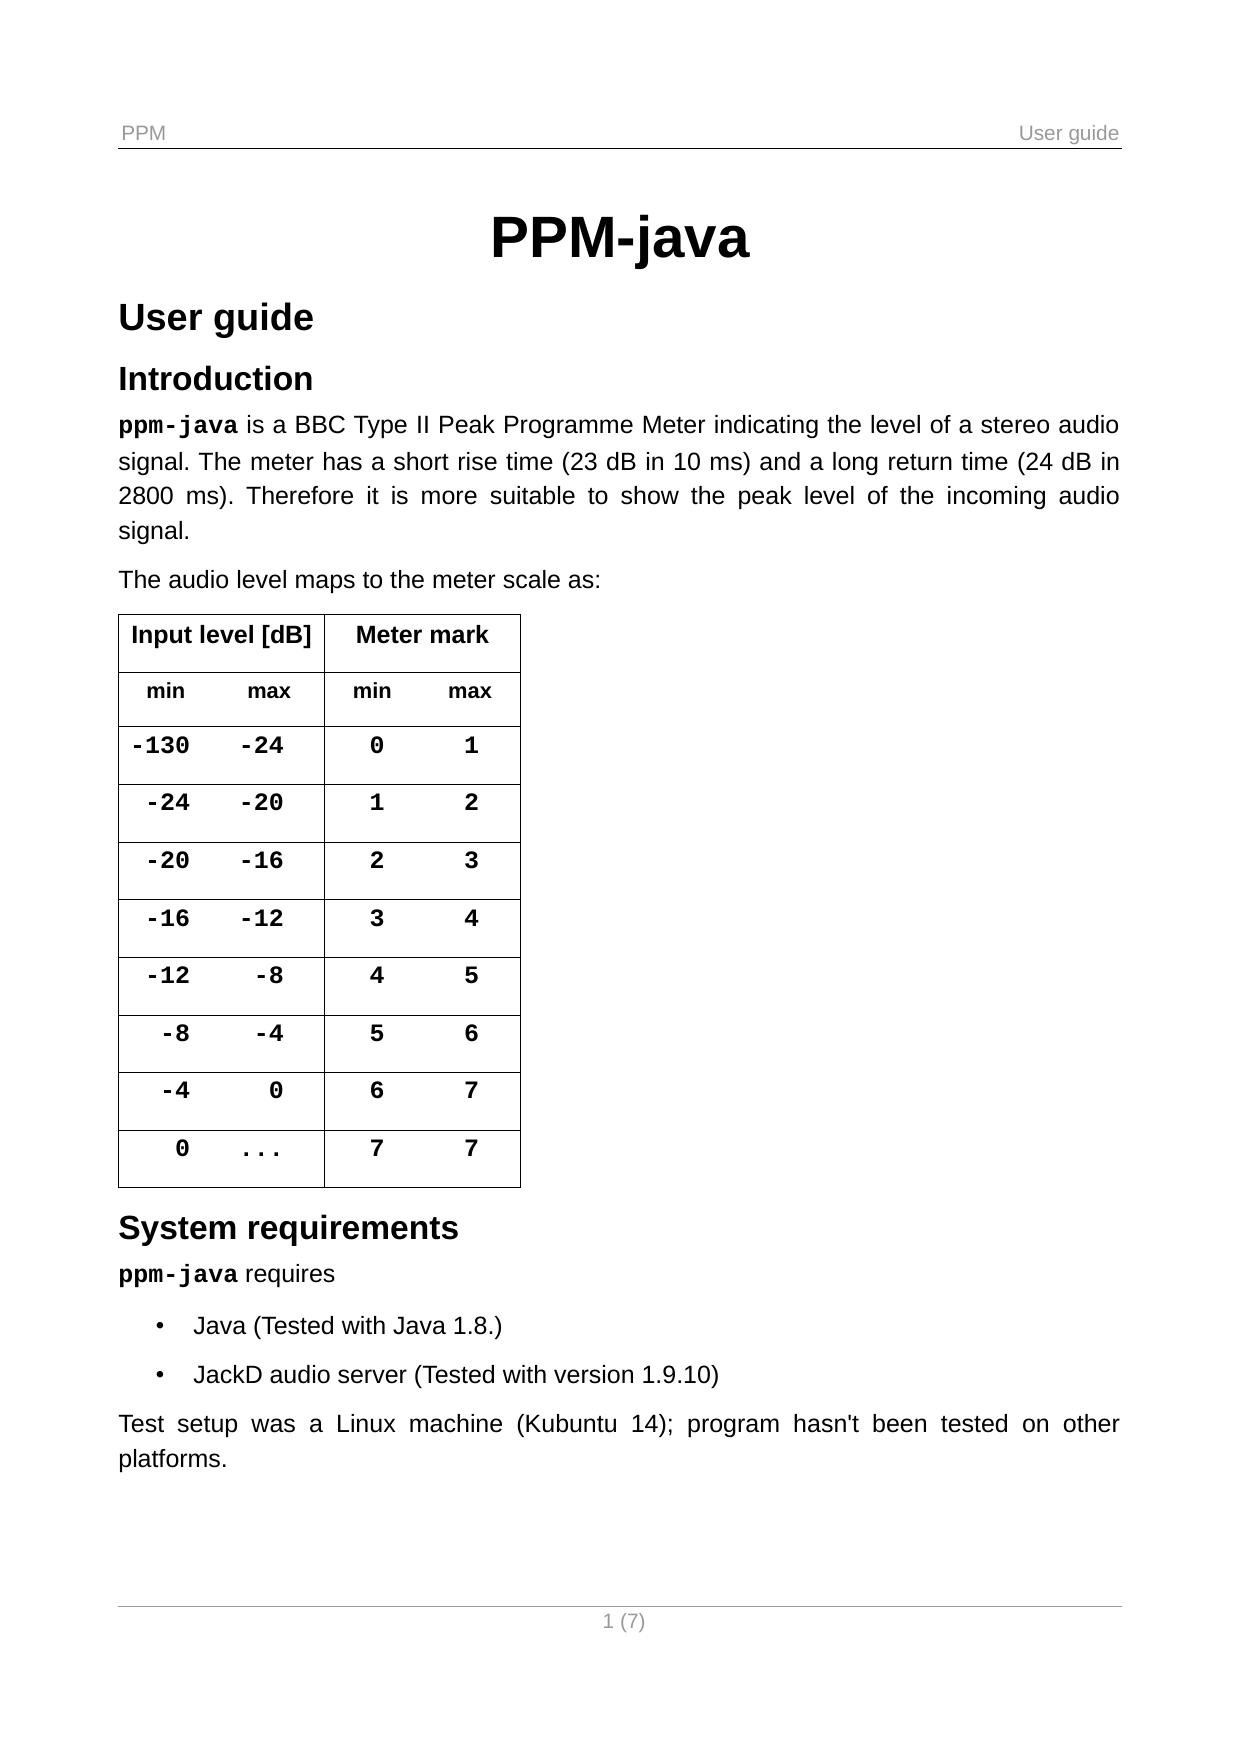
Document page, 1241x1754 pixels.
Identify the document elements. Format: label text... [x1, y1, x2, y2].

list Java (Tested with Java 1.8.) [156, 1311, 1122, 1340]
table_cell 7 [420, 1073, 520, 1130]
table_cell ... [213, 1131, 324, 1187]
table_cell 0 [119, 1131, 213, 1187]
table_cell 0 [213, 1073, 324, 1130]
title PPM-java [118, 202, 1122, 269]
table_cell 6 [325, 1073, 419, 1130]
list JackD audio server (Tested with version 1.9.10) [156, 1360, 1122, 1389]
table_cell 7 [420, 1131, 520, 1187]
table_cell min [325, 673, 419, 726]
text ppm-java is a BBC Type II Peak Programme Meter indicating the level of a stereo audio signal. The meter has a short rise time (23 dB in 10 ms) and a long return time (24 dB in 2800 ms). Therefore it is more suitable to show the peak level of the incoming audio signal. [118, 410, 1122, 544]
table_cell -12 [213, 900, 324, 957]
text Test setup was a Linux machine (Kubuntu 14); program hasn't been tested on other platforms. [118, 1409, 1122, 1473]
table_cell 1 [420, 727, 520, 784]
table_cell 3 [420, 843, 520, 899]
text The audio level maps to the meter scale as: [118, 565, 1122, 594]
table_cell 2 [420, 785, 520, 842]
table_cell 5 [325, 1016, 419, 1072]
table_cell -130 [119, 727, 213, 784]
table_cell -24 [213, 727, 324, 784]
table_cell -16 [119, 900, 213, 957]
text ppm-java requires [118, 1259, 1122, 1290]
table_header Input level [dB] [119, 615, 324, 672]
table_cell 6 [420, 1016, 520, 1072]
table_cell 4 [325, 958, 419, 1014]
table_cell min [119, 673, 213, 726]
table_cell 7 [325, 1131, 419, 1187]
table_cell 2 [325, 843, 419, 899]
subtitle Introduction [118, 359, 1122, 398]
table_cell -20 [119, 843, 213, 899]
table_cell -4 [213, 1016, 324, 1072]
subtitle User guide [118, 294, 1122, 338]
table_cell -8 [213, 958, 324, 1014]
table_cell -12 [119, 958, 213, 1014]
table_cell -4 [119, 1073, 213, 1130]
table_cell max [213, 673, 324, 726]
table_cell 5 [420, 958, 520, 1014]
table_cell 0 [325, 727, 419, 784]
table_header Meter mark [325, 615, 520, 672]
subtitle System requirements [118, 1208, 1122, 1247]
table_cell 3 [325, 900, 419, 957]
table_cell 4 [420, 900, 520, 957]
table_cell -24 [119, 785, 213, 842]
table_cell 1 [325, 785, 419, 842]
table_cell -16 [213, 843, 324, 899]
table_cell -8 [119, 1016, 213, 1072]
table_cell max [420, 673, 520, 726]
table_cell -20 [213, 785, 324, 842]
